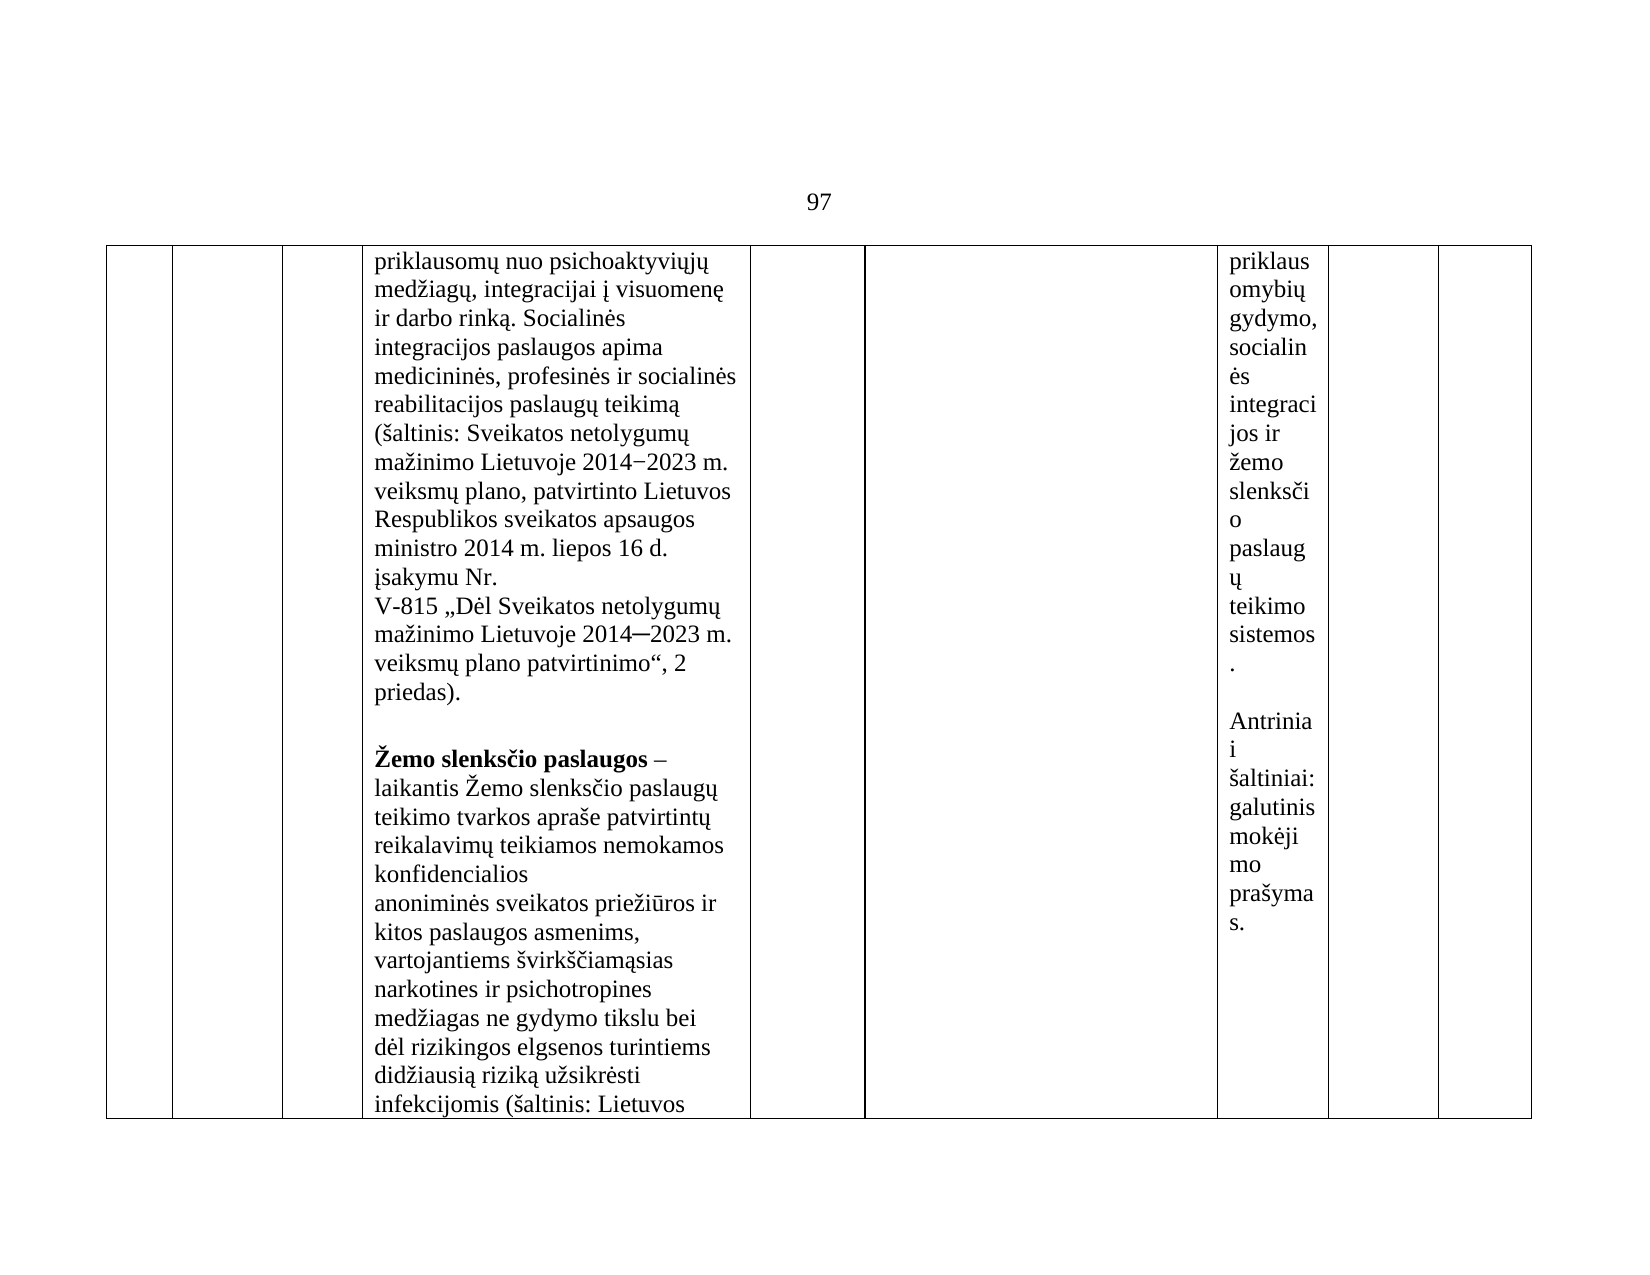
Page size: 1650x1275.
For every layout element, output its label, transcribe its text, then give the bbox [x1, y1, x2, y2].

table_cell [1329, 246, 1438, 1118]
table_cell [1439, 246, 1531, 1118]
table_cell [751, 246, 864, 1118]
table_cell [283, 246, 362, 1118]
table_cell priklausomybių gydymo, socialinės integracijos ir žemo slenksčio paslaugų teikimo sistemos. Antriniai šaltiniai: galutinis mokėjimo prašymas. [1218, 246, 1328, 1118]
table_cell priklausomų nuo psichoaktyviųjų medžiagų, integracijai į visuomenę ir darbo rinką. Socialinės integracijos paslaugos apima medicininės, profesinės ir socialinės reabilitacijos paslaugų teikimą (šaltinis: Sveikatos netolygumų mažinimo Lietuvoje 2014−2023 m. veiksmų plano, patvirtinto Lietuvos Respublikos sveikatos apsaugos ministro 2014 m. liepos 16 d. įsakymu Nr. V-815 „Dėl Sveikatos netolygumų mažinimo Lietuvoje 2014─2023 m. veiksmų plano patvirtinimo“, 2 priedas). Žemo slenksčio paslaugos – laikantis Žemo slenksčio paslaugų teikimo tvarkos apraše patvirtintų reikalavimų teikiamos nemokamos konfidencialios anoniminės sveikatos priežiūros ir kitos paslaugos asmenims, vartojantiems švirkščiamąsias narkotines ir psichotropines medžiagas ne gydymo tikslu bei dėl rizikingos elgsenos turintiems didžiausią riziką užsikrėsti infekcijomis (šaltinis: Lietuvos [363, 246, 750, 1118]
table_cell [107, 246, 172, 1118]
table_cell [173, 246, 282, 1118]
table_cell [866, 246, 1217, 1118]
